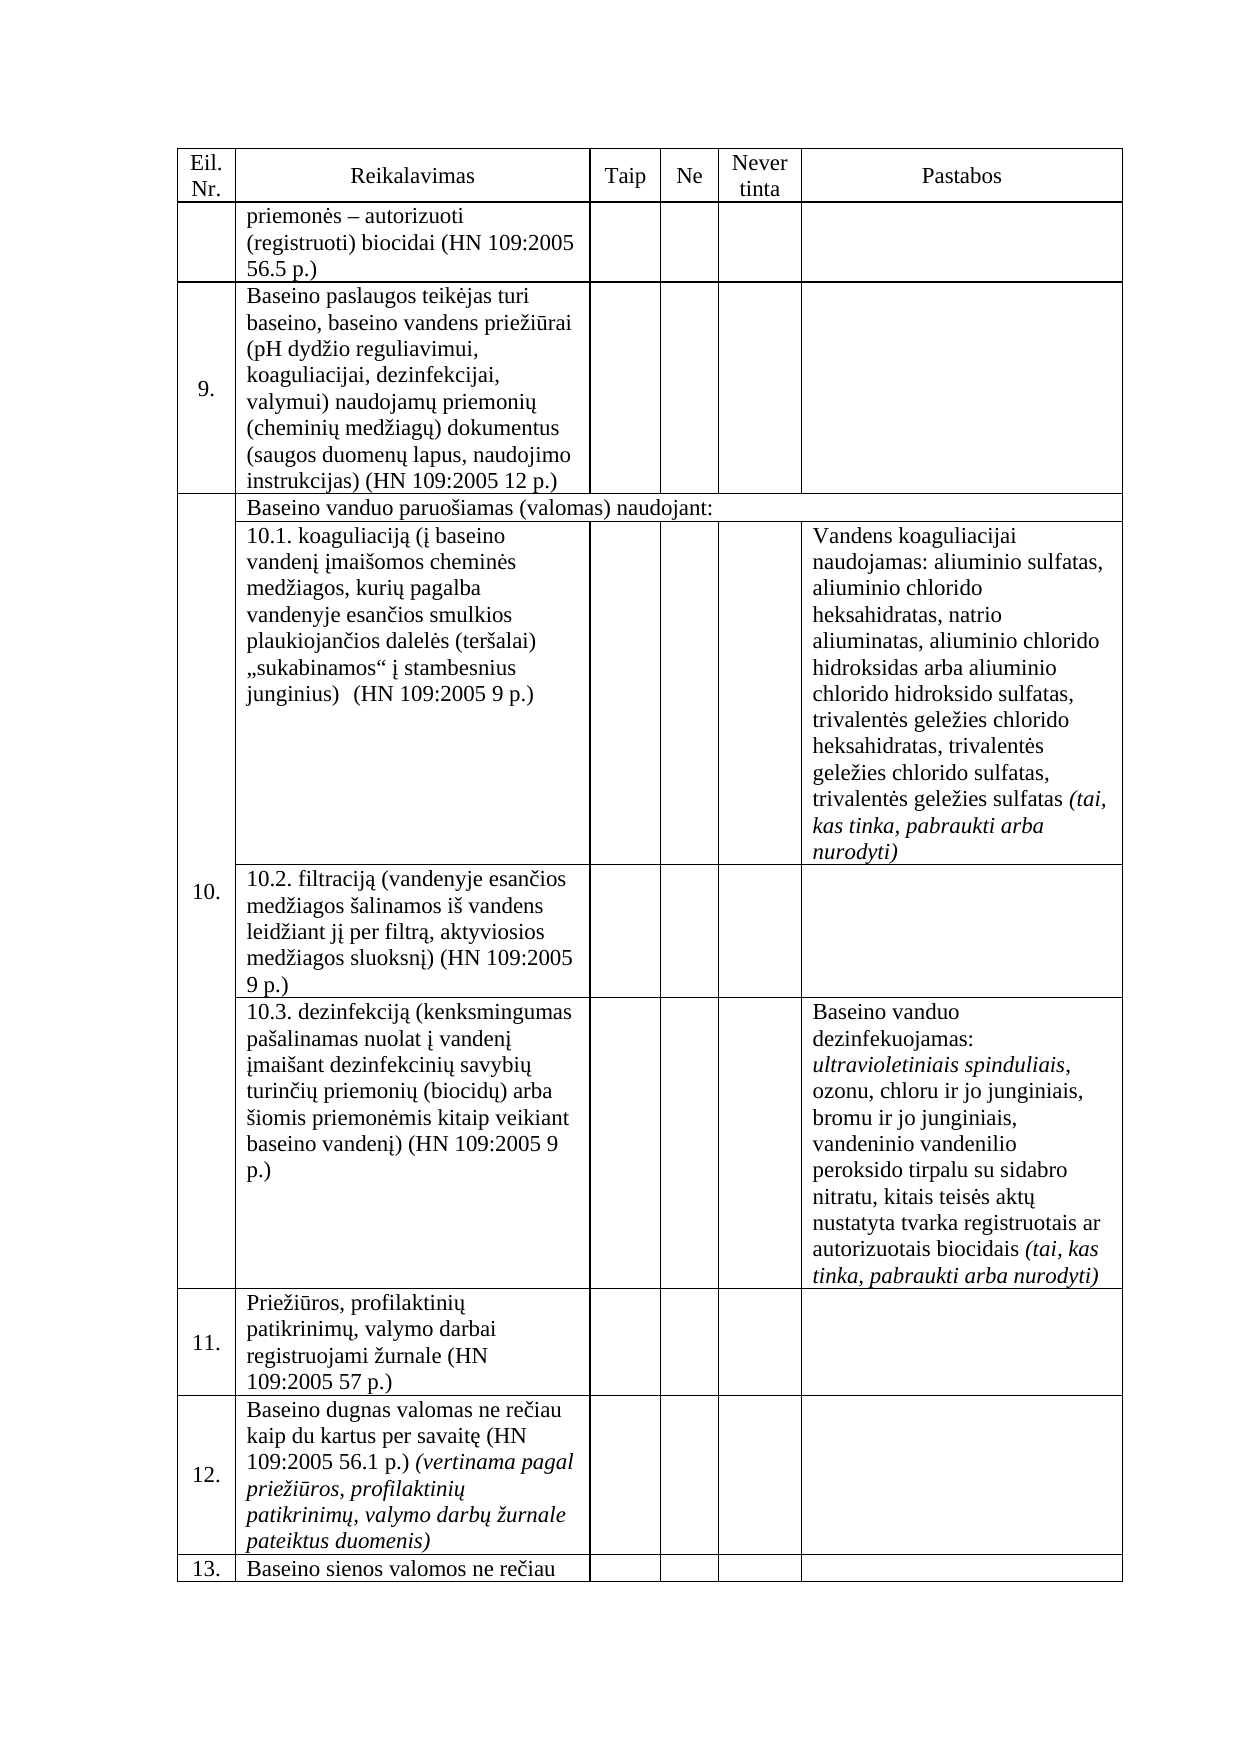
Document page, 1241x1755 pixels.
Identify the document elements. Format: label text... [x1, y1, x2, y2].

table_cell [591, 203, 660, 281]
table_header Taip [591, 149, 660, 201]
table_cell [661, 998, 718, 1288]
table_cell 11. [178, 1289, 235, 1394]
table_cell [591, 1555, 660, 1581]
table_cell [661, 1555, 718, 1581]
table_cell 13. [178, 1555, 235, 1581]
table_header Pastabos [802, 149, 1122, 201]
table_cell [802, 1396, 1122, 1554]
table_cell [719, 998, 801, 1288]
table_cell Baseino vanduo dezinfekuojamas: ultravioletiniais spinduliais, ozonu, chloru ir jo junginiais, bromu ir jo junginiais, vandeninio vandenilio peroksido tirpalu su sidabro nitratu, kitais teisės aktų nustatyta tvarka registruotais ar autorizuotais biocidais (tai, kas tinka, pabraukti arba nurodyti) [802, 998, 1122, 1288]
table_cell [591, 283, 660, 493]
table_cell 10.2. filtraciją (vandenyje esančios medžiagos šalinamos iš vandens leidžiant jį per filtrą, aktyviosios medžiagos sluoksnį) (HN 109:2005 9 p.) [236, 865, 589, 997]
table_cell 9. [178, 283, 235, 493]
table_cell Baseino paslaugos teikėjas turi baseino, baseino vandens priežiūrai (pH dydžio reguliavimui, koaguliacijai, dezinfekcijai, valymui) naudojamų priemonių (cheminių medžiagų) dokumentus (saugos duomenų lapus, naudojimo instrukcijas) (HN 109:2005 12 p.) [236, 283, 589, 493]
table_cell [661, 865, 718, 997]
table_cell [178, 203, 235, 281]
table_cell [719, 1555, 801, 1581]
table_header Nevertinta [719, 149, 801, 201]
table_cell [719, 283, 801, 493]
table_cell Vandens koaguliacijai naudojamas: aliuminio sulfatas, aliuminio chlorido heksahidratas, natrio aliuminatas, aliuminio chlorido hidroksidas arba aliuminio chlorido hidroksido sulfatas, trivalentės geležies chlorido heksahidratas, trivalentės geležies chlorido sulfatas, trivalentės geležies sulfatas (tai, kas tinka, pabraukti arba nurodyti) [802, 522, 1122, 864]
table_cell Baseino sienos valomos ne rečiau [236, 1555, 589, 1581]
table_cell [661, 1396, 718, 1554]
table_cell [802, 1555, 1122, 1581]
table_header Ne [661, 149, 718, 201]
table_cell Priežiūros, profilaktinių patikrinimų, valymo darbai registruojami žurnale (HN 109:2005 57 p.) [236, 1289, 589, 1394]
table_cell Baseino vanduo paruošiamas (valomas) naudojant: [236, 494, 1122, 521]
table_cell 10.1. koaguliaciją (į baseino vandenį įmaišomos cheminės medžiagos, kurių pagalba vandenyje esančios smulkios plaukiojančios dalelės (teršalai) „sukabinamos“ į stambesnius junginius) (HN 109:2005 9 p.) [236, 522, 589, 864]
table_cell [661, 522, 718, 864]
table_cell Baseino dugnas valomas ne rečiau kaip du kartus per savaitę (HN 109:2005 56.1 p.) (vertinama pagal priežiūros, profilaktinių patikrinimų, valymo darbų žurnale pateiktus duomenis) [236, 1396, 589, 1554]
table_cell [802, 865, 1122, 997]
table_cell [719, 1396, 801, 1554]
table_cell [719, 1289, 801, 1394]
table_cell [802, 283, 1122, 493]
table_cell [661, 1289, 718, 1394]
table_cell [719, 203, 801, 281]
table_cell [591, 1396, 660, 1554]
table_header Reikalavimas [236, 149, 589, 201]
table_cell priemonės – autorizuoti (registruoti) biocidai (HN 109:2005 56.5 p.) [236, 203, 589, 281]
table_cell [802, 203, 1122, 281]
table_cell [719, 522, 801, 864]
table_cell [719, 865, 801, 997]
table_cell [661, 203, 718, 281]
table_cell [591, 522, 660, 864]
table_cell [591, 1289, 660, 1394]
table_cell [591, 865, 660, 997]
table_header Eil. Nr. [178, 149, 235, 201]
table_cell [661, 283, 718, 493]
table_cell [802, 1289, 1122, 1394]
table_cell 10.3. dezinfekciją (kenksmingumas pašalinamas nuolat į vandenį įmaišant dezinfekcinių savybių turinčių priemonių (biocidų) arba šiomis priemonėmis kitaip veikiant baseino vandenį) (HN 109:2005 9 p.) [236, 998, 589, 1288]
table_cell 10. [178, 494, 235, 1288]
table_cell 12. [178, 1396, 235, 1554]
table_cell [591, 998, 660, 1288]
